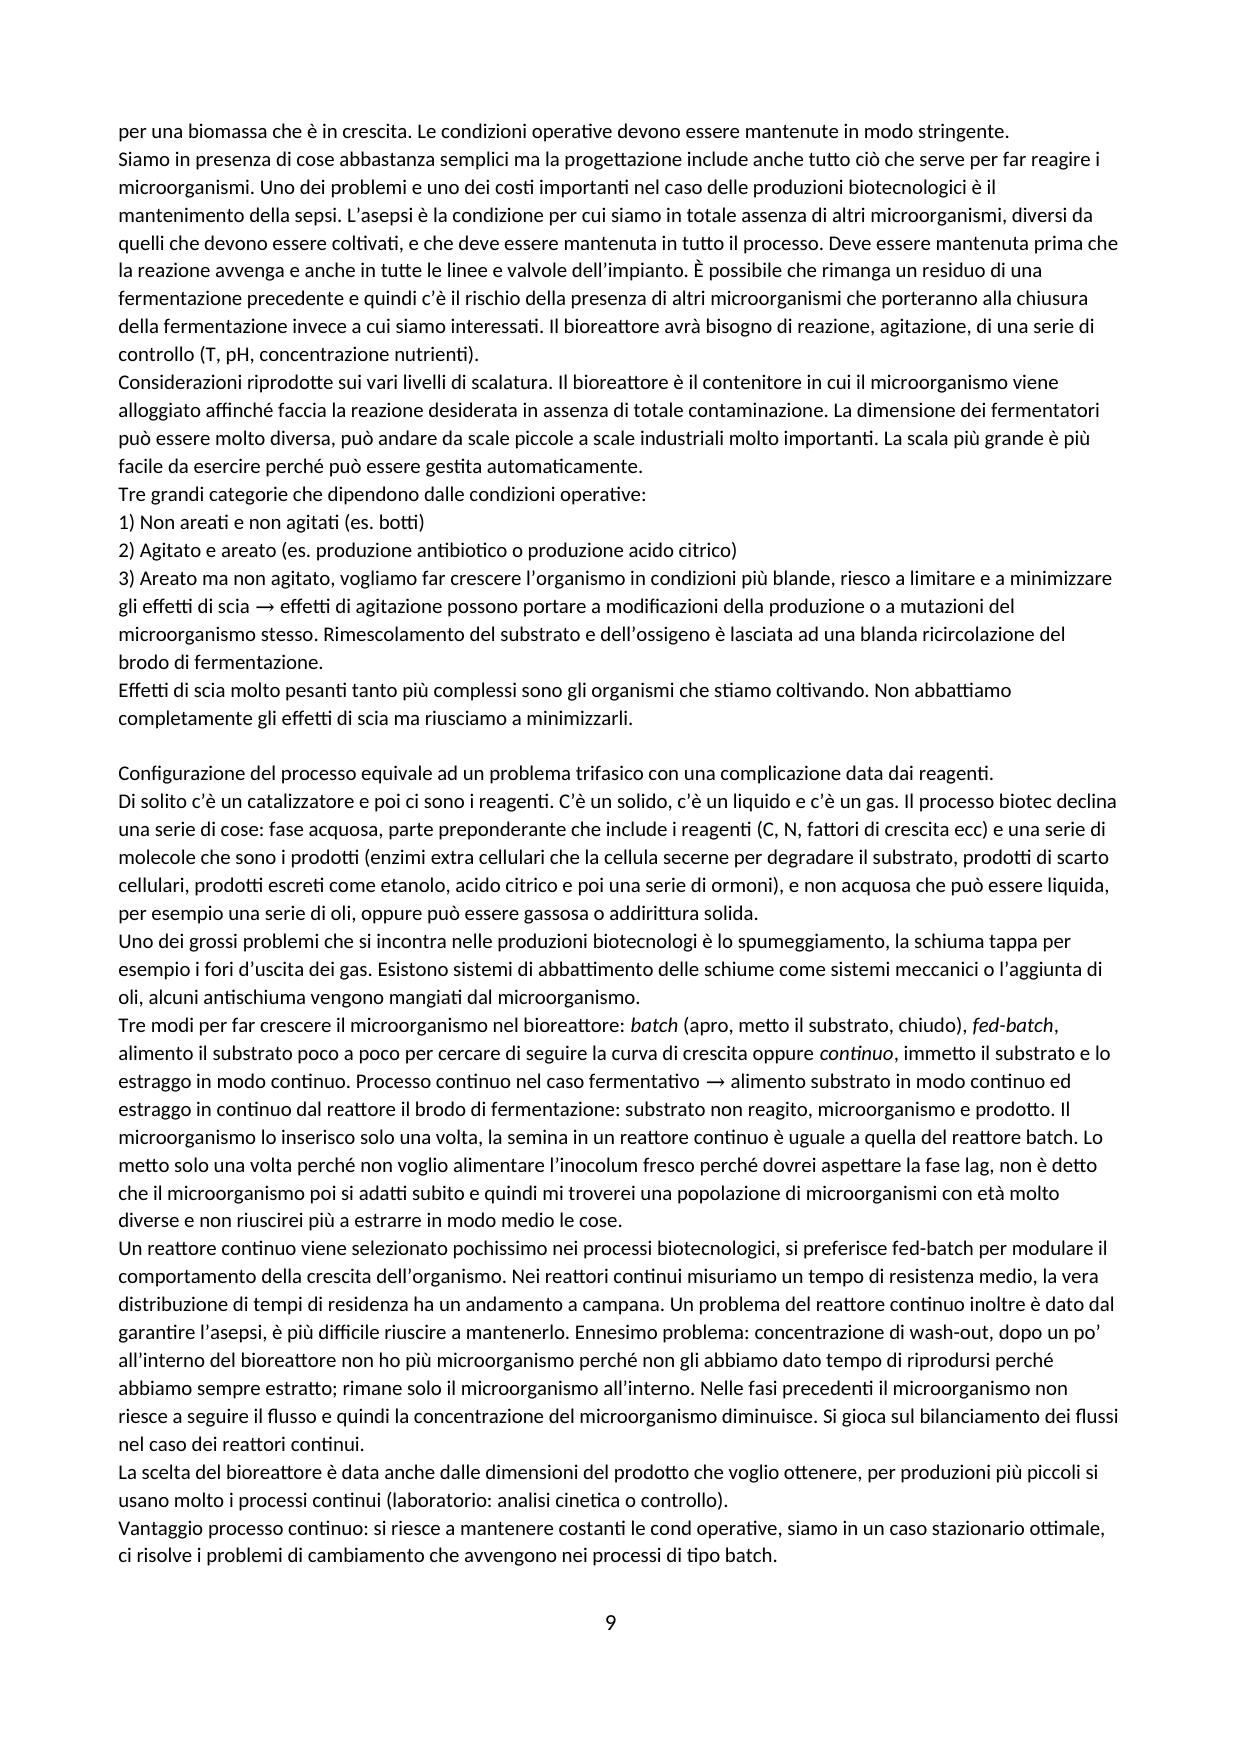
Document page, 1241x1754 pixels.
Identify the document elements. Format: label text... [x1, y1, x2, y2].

text per una biomassa che è in crescita. Le condizioni operative devono essere mantenute in modo stringente. Siamo in presenza di cose abbastanza semplici ma la progettazione include anche tutto ciò che serve per far reagire i microorganismi. Uno dei problemi e uno dei costi importanti nel caso delle produzioni biotecnologici è il mantenimento della sepsi. L’asepsi è la condizione per cui siamo in totale assenza di altri microorganismi, diversi da quelli che devono essere coltivati, e che deve essere mantenuta in tutto il processo. Deve essere mantenuta prima che la reazione avvenga e anche in tutte le linee e valvole dell’impianto. È possibile che rimanga un residuo di una fermentazione precedente e quindi c’è il rischio della presenza di altri microorganismi che porteranno alla chiusura della fermentazione invece a cui siamo interessati. Il bioreattore avrà bisogno di reazione, agitazione, di una serie di controllo (T, pH, concentrazione nutrienti). Considerazioni riprodotte sui vari livelli di scalatura. Il bioreattore è il contenitore in cui il microorganismo viene alloggiato affinché faccia la reazione desiderata in assenza di totale contaminazione. La dimensione dei fermentatori può essere molto diversa, può andare da scale piccole a scale industriali molto importanti. La scala più grande è più facile da esercire perché può essere gestita automaticamente. Tre grandi categorie che dipendono dalle condizioni operative: 1) Non areati e non agitati (es. botti) 2) Agitato e areato (es. produzione antibiotico o produzione acido citrico) 3) Areato ma non agitato, vogliamo far crescere l’organismo in condizioni più blande, riesco a limitare e a minimizzare gli effetti di scia → effetti di agitazione possono portare a modificazioni della produzione o a mutazioni del microorganismo stesso. Rimescolamento del substrato e dell’ossigeno è lasciata ad una blanda ricircolazione del brodo di fermentazione. Effetti di scia molto pesanti tanto più complessi sono gli organismi che stiamo coltivando. Non abbattiamo completamente gli effetti di scia ma riusciamo a minimizzarli. Configurazione del processo equivale ad un problema trifasico con una complicazione data dai reagenti. Di solito c’è un catalizzatore e poi ci sono i reagenti. C’è un solido, c’è un liquido e c’è un gas. Il processo biotec declina una serie di cose: fase acquosa, parte preponderante che include i reagenti (C, N, fattori di crescita ecc) e una serie di molecole che sono i prodotti (enzimi extra cellulari che la cellula secerne per degradare il substrato, prodotti di scarto cellulari, prodotti escreti come etanolo, acido citrico e poi una serie di ormoni), e non acquosa che può essere liquida, per esempio una serie di oli, oppure può essere gassosa o addirittura solida. Uno dei grossi problemi che si incontra nelle produzioni biotecnologi è lo spumeggiamento, la schiuma tappa per esempio i fori d’uscita dei gas. Esistono sistemi di abbattimento delle schiume come sistemi meccanici o l’aggiunta di oli, alcuni antischiuma vengono mangiati dal microorganismo. Tre modi per far crescere il microorganismo nel bioreattore: batch (apro, metto il substrato, chiudo), fed-batch, alimento il substrato poco a poco per cercare di seguire la curva di crescita oppure continuo, immetto il substrato e lo estraggo in modo continuo. Processo continuo nel caso fermentativo → alimento substrato in modo continuo ed estraggo in continuo dal reattore il brodo di fermentazione: substrato non reagito, microorganismo e prodotto. Il microorganismo lo inserisco solo una volta, la semina in un reattore continuo è uguale a quella del reattore batch. Lo metto solo una volta perché non voglio alimentare l’inocolum fresco perché dovrei aspettare la fase lag, non è detto che il microorganismo poi si adatti subito e quindi mi troverei una popolazione di microorganismi con età molto diverse e non riuscirei più a estrarre in modo medio le cose. Un reattore continuo viene selezionato pochissimo nei processi biotecnologici, si preferisce fed-batch per modulare il comportamento della crescita dell’organismo. Nei reattori continui misuriamo un tempo di resistenza medio, la vera distribuzione di tempi di residenza ha un andamento a campana. Un problema del reattore continuo inoltre è dato dal garantire l’asepsi, è più difficile riuscire a mantenerlo. Ennesimo problema: concentrazione di wash-out, dopo un po’ all’interno del bioreattore non ho più microorganismo perché non gli abbiamo dato tempo di riprodursi perché abbiamo sempre estratto; rimane solo il microorganismo all’interno. Nelle fasi precedenti il microorganismo non riesce a seguire il flusso e quindi la concentrazione del microorganismo diminuisce. Si gioca sul bilanciamento dei flussi nel caso dei reattori continui. La scelta del bioreattore è data anche dalle dimensioni del prodotto che voglio ottenere, per produzioni più piccoli si usano molto i processi continui (laboratorio: analisi cinetica o controllo). Vantaggio processo continuo: si riesce a mantenere costanti le cond operative, siamo in un caso stazionario ottimale, ci risolve i problemi di cambiamento che avvengono nei processi di tipo batch. [118, 118, 1122, 1568]
